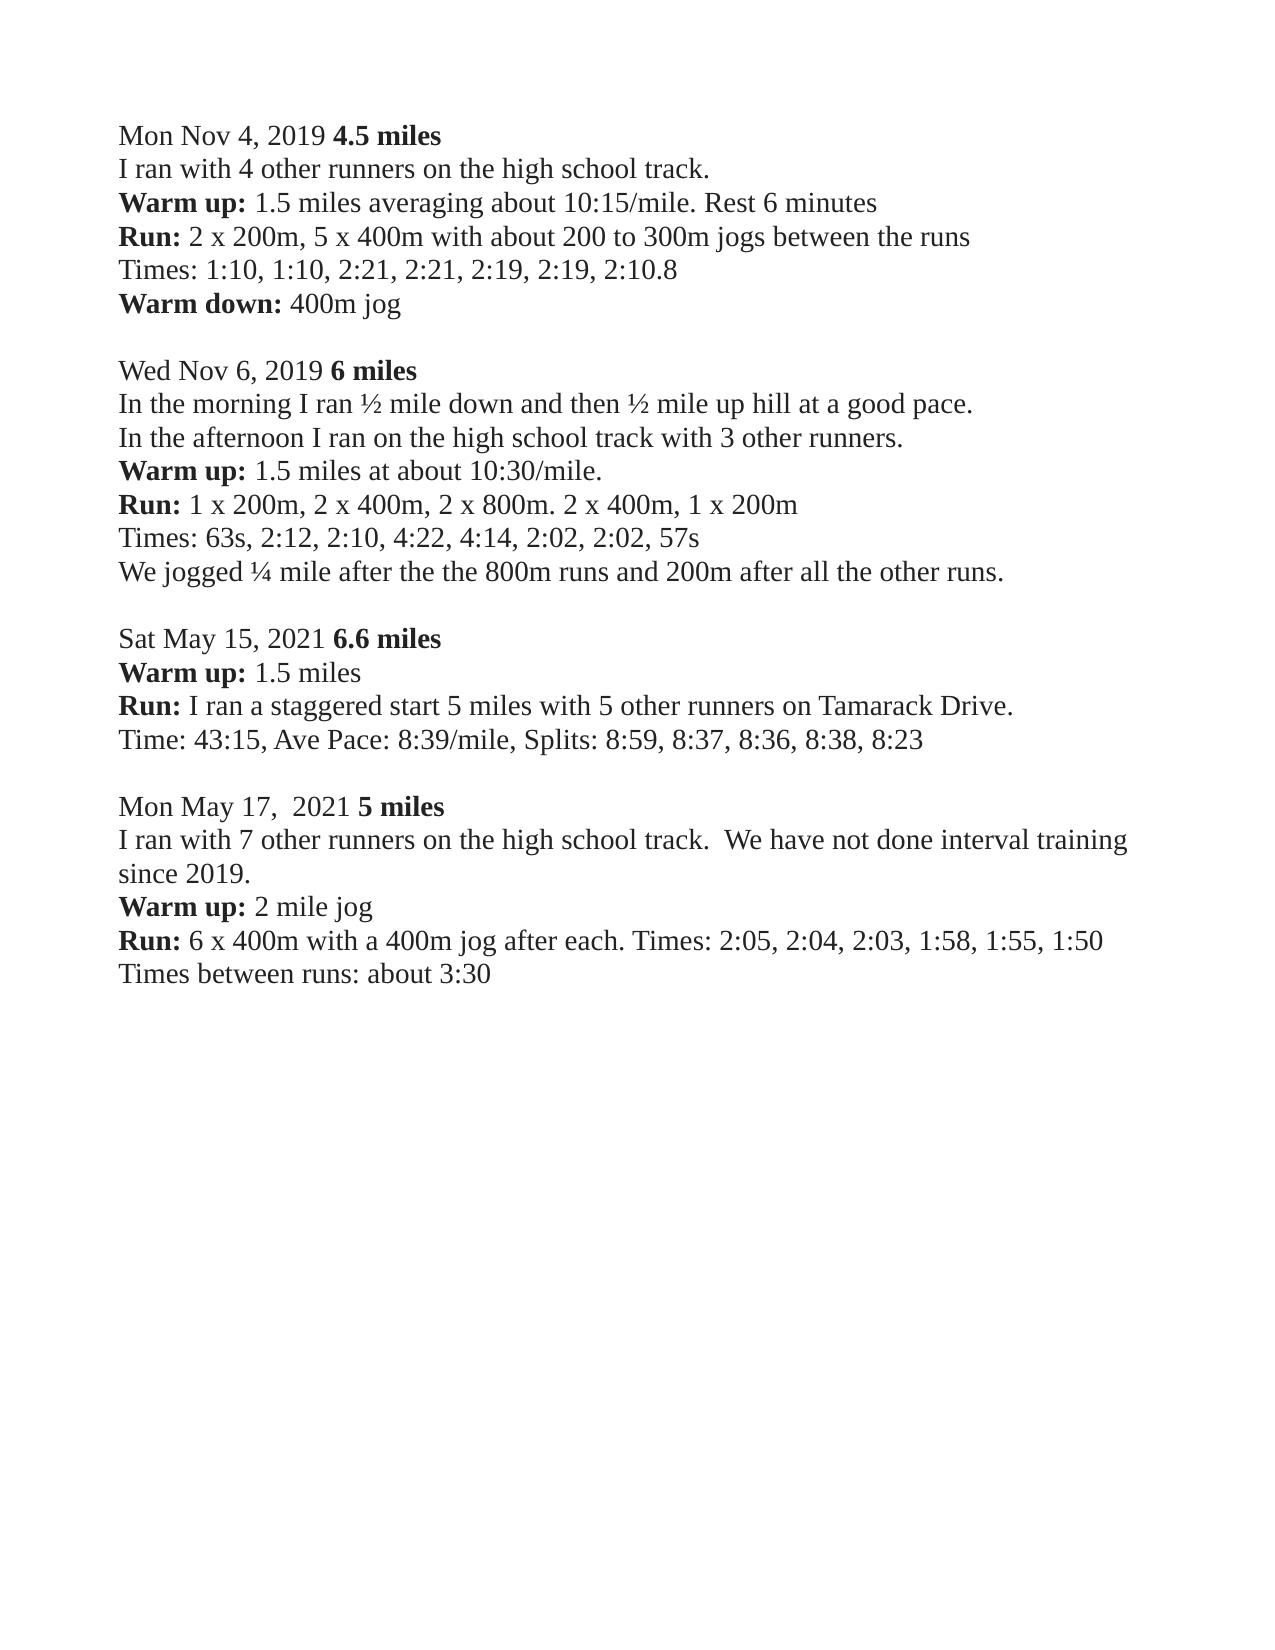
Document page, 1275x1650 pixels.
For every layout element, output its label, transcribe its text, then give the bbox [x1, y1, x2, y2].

text In the morning I ran ½ mile down and then ½ mile up hill at a good pace. [118, 386, 1161, 420]
text I ran with 4 other runners on the high school track. [118, 152, 1161, 185]
text Warm up: 1.5 miles averaging about 10:15/mile. Rest 6 minutes [118, 185, 1161, 219]
text Warm down: 400m jog [118, 286, 1161, 319]
text Times: 63s, 2:12, 2:10, 4:22, 4:14, 2:02, 2:02, 57s [118, 521, 1161, 554]
text I ran with 7 other runners on the high school track. We have not done interval training since 2019. [118, 822, 1161, 889]
text Wed Nov 6, 2019 6 miles [118, 353, 1161, 386]
text Run: 2 x 200m, 5 x 400m with about 200 to 300m jogs between the runs [118, 219, 1161, 252]
text Mon Nov 4, 2019 4.5 miles [118, 118, 1161, 152]
text Times: 1:10, 1:10, 2:21, 2:21, 2:19, 2:19, 2:10.8 [118, 252, 1161, 286]
text Run: I ran a staggered start 5 miles with 5 other runners on Tamarack Drive. [118, 688, 1161, 722]
text Mon May 17, 2021 5 miles [118, 789, 1161, 822]
text Run: 6 x 400m with a 400m jog after each. Times: 2:05, 2:04, 2:03, 1:58, 1:55, 1:50 Times between runs: about 3:30 [118, 923, 1161, 990]
text We jogged ¼ mile after the the 800m runs and 200m after all the other runs. [118, 554, 1161, 588]
text In the afternoon I ran on the high school track with 3 other runners. [118, 420, 1161, 453]
text Run: 1 x 200m, 2 x 400m, 2 x 800m. 2 x 400m, 1 x 200m [118, 487, 1161, 521]
text Warm up: 2 mile jog [118, 889, 1161, 923]
text Time: 43:15, Ave Pace: 8:39/mile, Splits: 8:59, 8:37, 8:36, 8:38, 8:23 [118, 722, 1161, 755]
text Warm up: 1.5 miles at about 10:30/mile. [118, 453, 1161, 487]
text Sat May 15, 2021 6.6 miles [118, 621, 1161, 655]
text Warm up: 1.5 miles [118, 655, 1161, 688]
